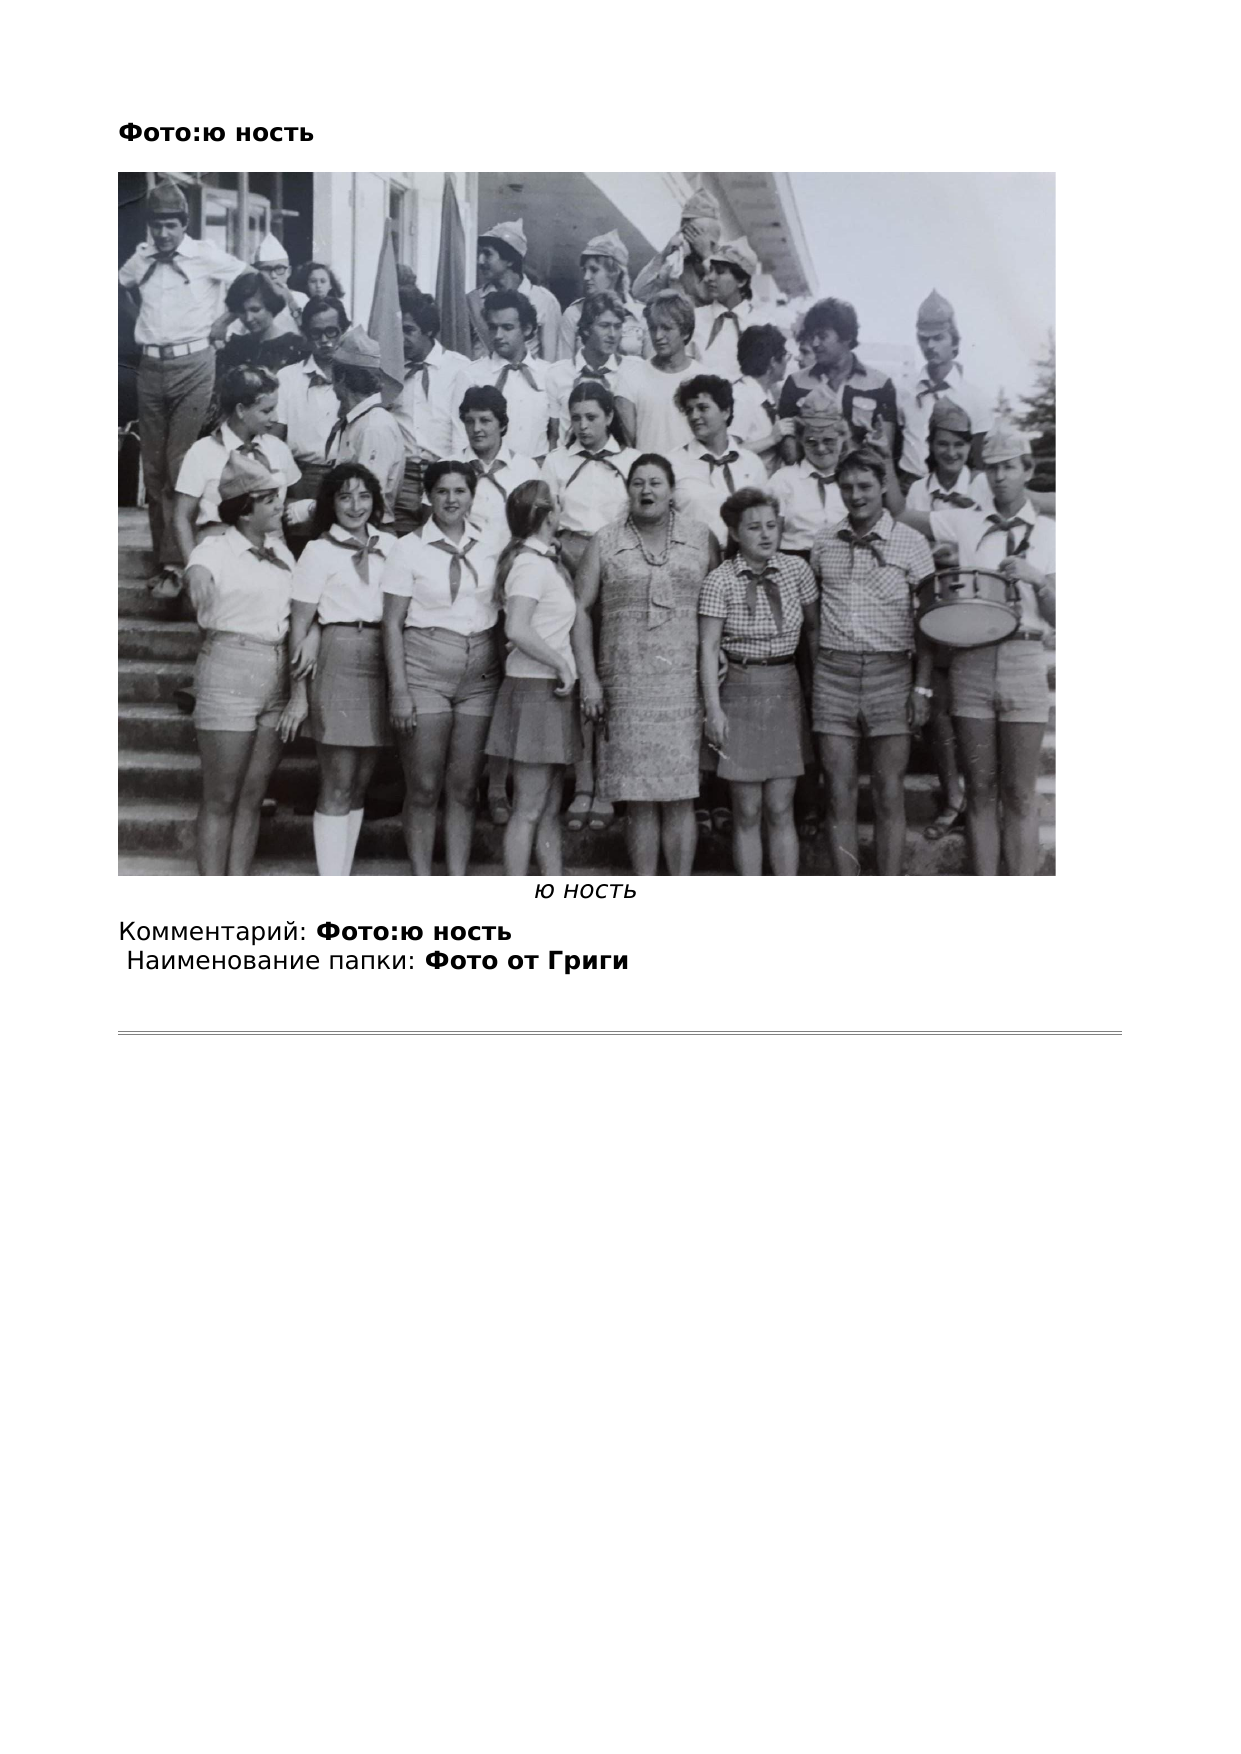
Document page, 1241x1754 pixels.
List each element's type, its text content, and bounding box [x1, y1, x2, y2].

text ю ность [118, 876, 1056, 904]
text Комментарий: Фото:ю ность Наименование папки: Фото от Григи [118, 917, 1122, 1004]
picture [118, 172, 1056, 876]
subtitle Фото:ю ность [118, 118, 1122, 147]
